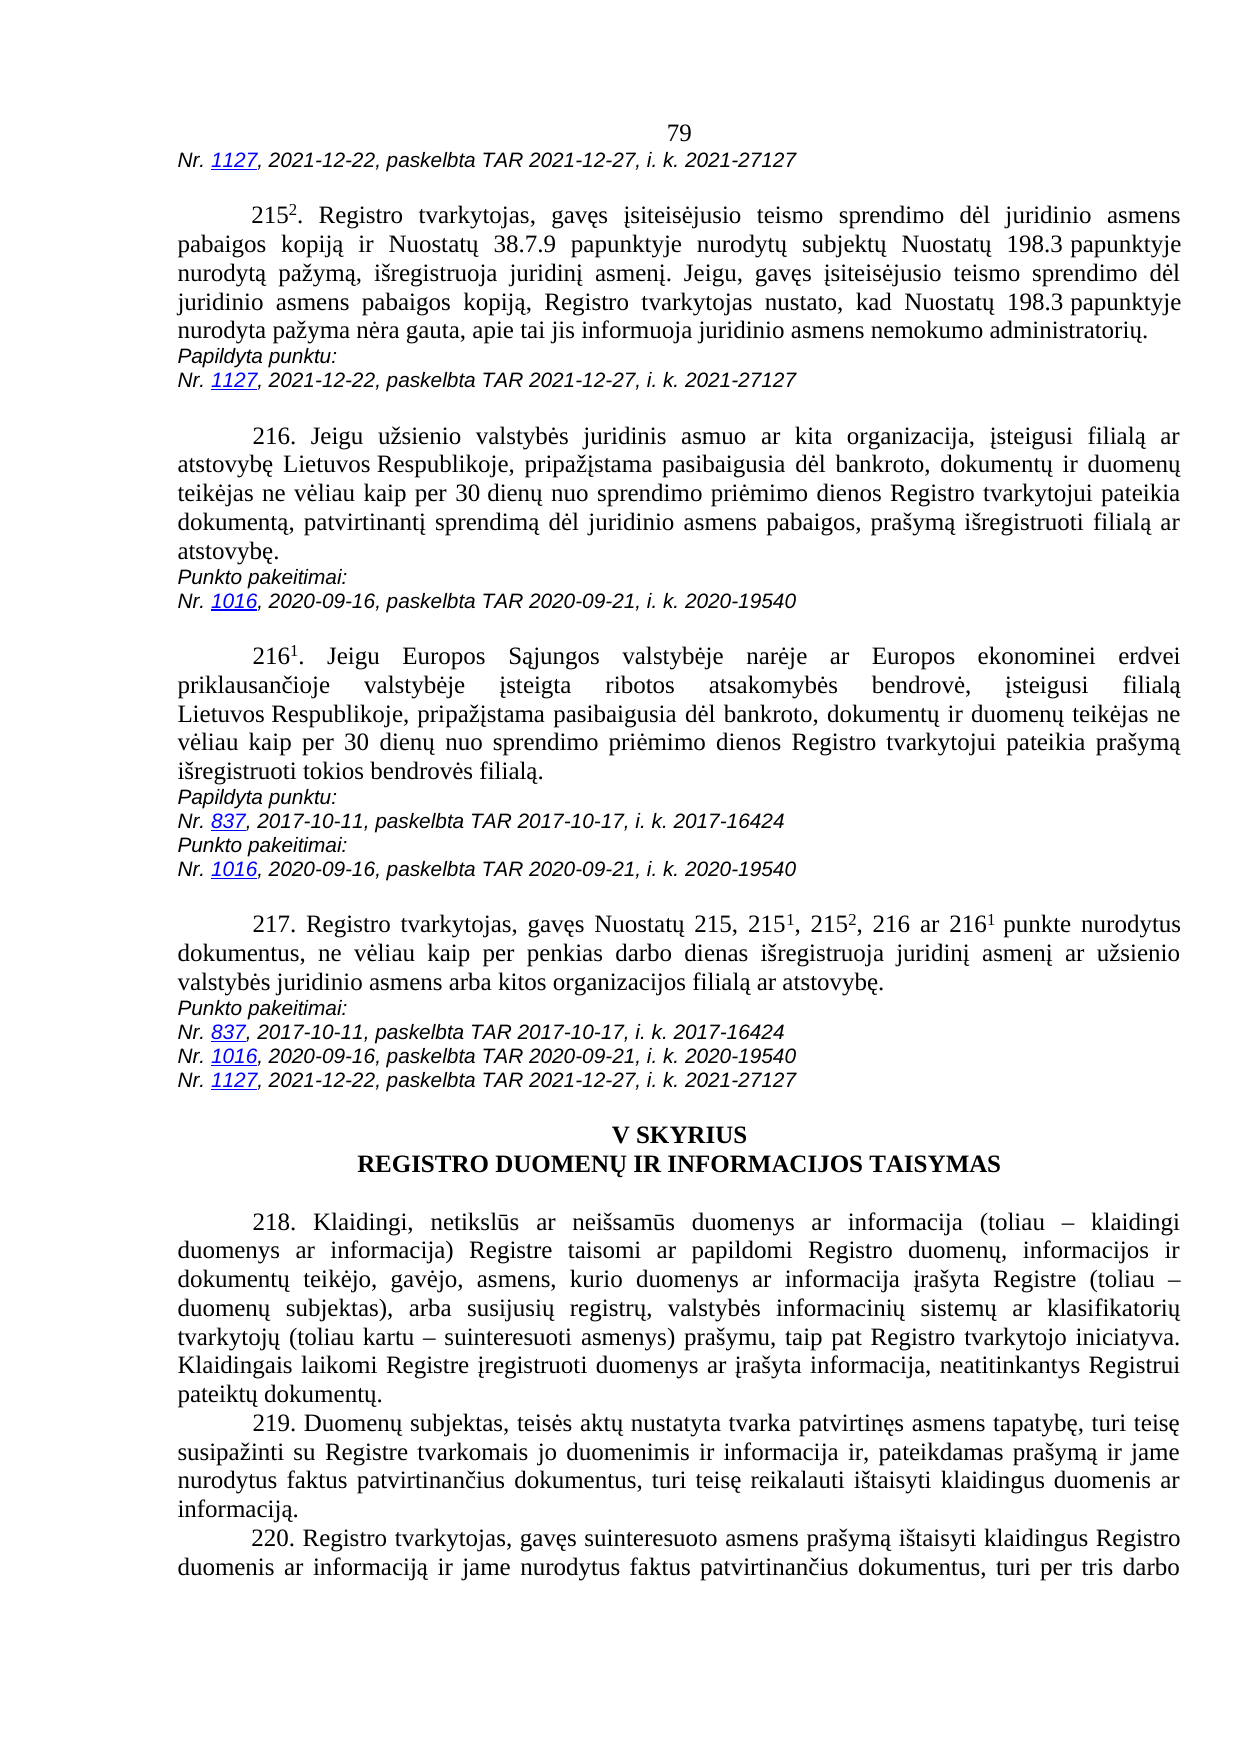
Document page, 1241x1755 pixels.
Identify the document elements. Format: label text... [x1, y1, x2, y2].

text V SKYRIUS [177, 1120, 1181, 1149]
text Nr. 1016, 2020-09-16, paskelbta TAR 2020-09-21, i. k. 2020-19540 [177, 588, 1181, 612]
text Nr. 1016, 2020-09-16, paskelbta TAR 2020-09-21, i. k. 2020-19540 [177, 1044, 1181, 1068]
text Nr. 1127, 2021-12-22, paskelbta TAR 2021-12-27, i. k. 2021-27127 [177, 368, 1181, 392]
text Papildyta punktu: [177, 344, 1181, 368]
text 216. Jeigu užsienio valstybės juridinis asmuo ar kita organizacija, įsteigusi filialą ar atstovybę Lietuvos Respublikoje, pripažįstama pasibaigusia dėl bankroto, dokumentų ir duomenų teikėjas ne vėliau kaip per 30 dienų nuo sprendimo priėmimo dienos Registro tvarkytojui pateikia dokumentą, patvirtinantį sprendimą dėl juridinio asmens pabaigos, prašymą išregistruoti filialą ar atstovybę. [177, 421, 1181, 564]
text 219. Duomenų subjektas, teisės aktų nustatyta tvarka patvirtinęs asmens tapatybę, turi teisę susipažinti su Registre tvarkomais jo duomenimis ir informacija ir, pateikdamas prašymą ir jame nurodytus faktus patvirtinančius dokumentus, turi teisę reikalauti ištaisyti klaidingus duomenis ar informaciją. [177, 1408, 1181, 1523]
text 218. Klaidingi, netikslūs ar neišsamūs duomenys ar informacija (toliau – klaidingi duomenys ar informacija) Registre taisomi ar papildomi Registro duomenų, informacijos ir dokumentų teikėjo, gavėjo, asmens, kurio duomenys ar informacija įrašyta Registre (toliau – duomenų subjektas), arba susijusių registrų, valstybės informacinių sistemų ar klasifikatorių tvarkytojų (toliau kartu – suinteresuoti asmenys) prašymu, taip pat Registro tvarkytojo iniciatyva. Klaidingais laikomi Registre įregistruoti duomenys ar įrašyta informacija, neatitinkantys Registrui pateiktų dokumentų. [177, 1207, 1181, 1408]
text Nr. 1127, 2021-12-22, paskelbta TAR 2021-12-27, i. k. 2021-27127 [177, 1068, 1181, 1092]
text Nr. 837, 2017-10-11, paskelbta TAR 2017-10-17, i. k. 2017-16424 [177, 1020, 1181, 1044]
text Nr. 1127, 2021-12-22, paskelbta TAR 2021-12-27, i. k. 2021-27127 [177, 148, 1181, 172]
text 217. Registro tvarkytojas, gavęs Nuostatų 215, 2151, 2152, 216 ar 2161 punkte nurodytus dokumentus, ne vėliau kaip per penkias darbo dienas išregistruoja juridinį asmenį ar užsienio valstybės juridinio asmens arba kitos organizacijos filialą ar atstovybę. [177, 909, 1181, 996]
text 2161. Jeigu Europos Sąjungos valstybėje narėje ar Europos ekonominei erdvei priklausančioje valstybėje įsteigta ribotos atsakomybės bendrovė, įsteigusi filialą Lietuvos Respublikoje, pripažįstama pasibaigusia dėl bankroto, dokumentų ir duomenų teikėjas ne vėliau kaip per 30 dienų nuo sprendimo priėmimo dienos Registro tvarkytojui pateikia prašymą išregistruoti tokios bendrovės filialą. [177, 641, 1181, 785]
text REGISTRO DUOMENŲ IR INFORMACIJOS TAISYMAS [177, 1149, 1181, 1178]
text Punkto pakeitimai: [177, 996, 1181, 1020]
text Punkto pakeitimai: [177, 833, 1181, 857]
text Papildyta punktu: [177, 785, 1181, 809]
text Nr. 837, 2017-10-11, paskelbta TAR 2017-10-17, i. k. 2017-16424 [177, 809, 1181, 833]
text Nr. 1016, 2020-09-16, paskelbta TAR 2020-09-21, i. k. 2020-19540 [177, 857, 1181, 881]
text Punkto pakeitimai: [177, 564, 1181, 588]
text 2152. Registro tvarkytojas, gavęs įsiteisėjusio teismo sprendimo dėl juridinio asmens pabaigos kopiją ir Nuostatų 38.7.9 papunktyje nurodytų subjektų Nuostatų 198.3 papunktyje nurodytą pažymą, išregistruoja juridinį asmenį. Jeigu, gavęs įsiteisėjusio teismo sprendimo dėl juridinio asmens pabaigos kopiją, Registro tvarkytojas nustato, kad Nuostatų 198.3 papunktyje nurodyta pažyma nėra gauta, apie tai jis informuoja juridinio asmens nemokumo administratorių. [177, 200, 1181, 344]
text 220. Registro tvarkytojas, gavęs suinteresuoto asmens prašymą ištaisyti klaidingus Registro duomenis ar informaciją ir jame nurodytus faktus patvirtinančius dokumentus, turi per tris darbo [177, 1523, 1181, 1580]
